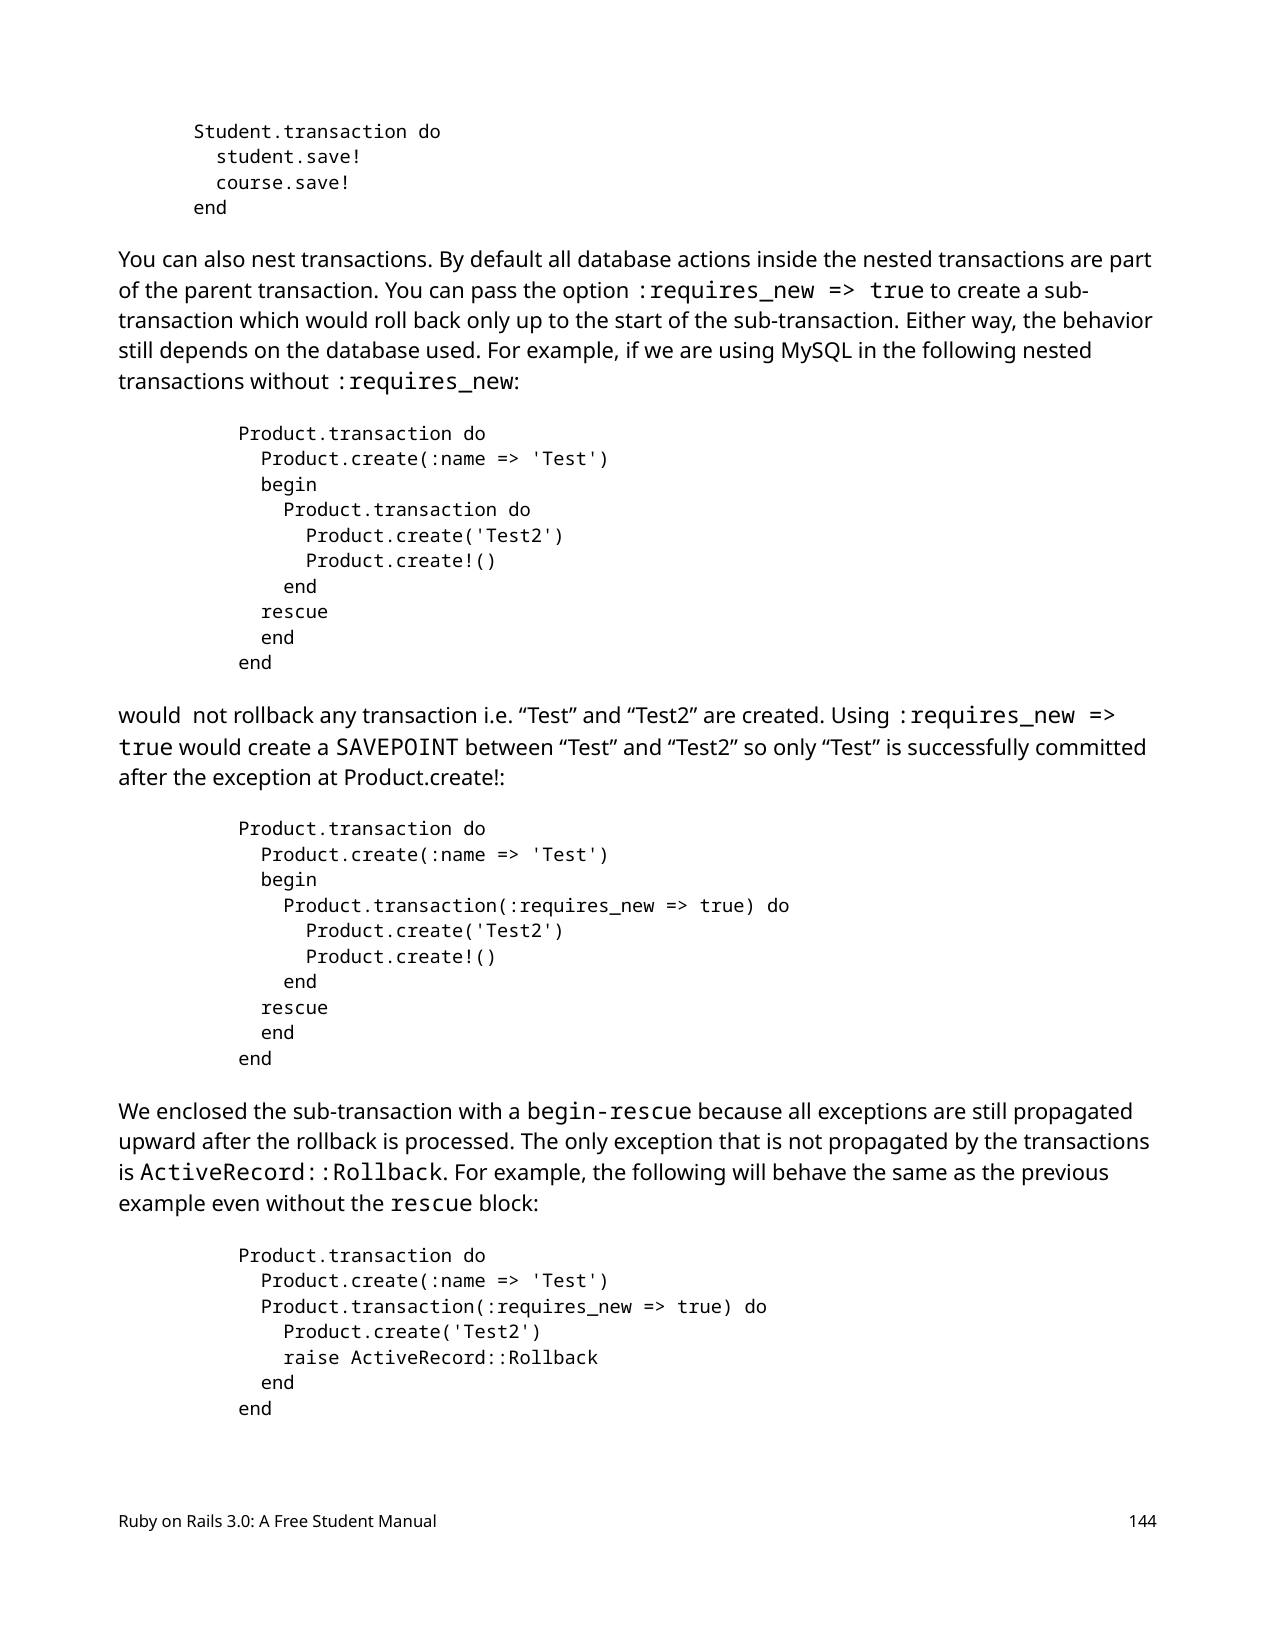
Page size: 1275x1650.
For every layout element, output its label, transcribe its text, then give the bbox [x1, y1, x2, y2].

text Student.transaction do student.save! course.save! end [193, 118, 1157, 220]
text We enclosed the sub-transaction with a begin-rescue because all exceptions are still propagated upward after the rollback is processed. The only exception that is not propagated by the transactions is ActiveRecord::Rollback. For example, the following will behave the same as the previous example even without the rescue block: [118, 1094, 1157, 1218]
text Product.transaction do Product.create(:name => 'Test') begin Product.transaction do Product.create('Test2') Product.create!() end rescue end end [193, 420, 1157, 675]
text Product.transaction do Product.create(:name => 'Test') Product.transaction(:requires_new => true) do Product.create('Test2') raise ActiveRecord::Rollback end end [193, 1242, 1157, 1421]
text You can also nest transactions. By default all database actions inside the nested transactions are part of the parent transaction. You can pass the option :requires_new => true to create a sub-transaction which would roll back only up to the start of the sub-transaction. Either way, the behavior still depends on the database used. For example, if we are using MySQL in the following nested transactions without :requires_new: [118, 244, 1157, 396]
text would not rollback any transaction i.e. “Test” and “Test2” are created. Using :requires_new => true would create a SAVEPOINT between “Test” and “Test2” so only “Test” is successfully committed after the exception at Product.create!: [118, 699, 1157, 791]
text Product.transaction do Product.create(:name => 'Test') begin Product.transaction(:requires_new => true) do Product.create('Test2') Product.create!() end rescue end end [193, 815, 1157, 1071]
